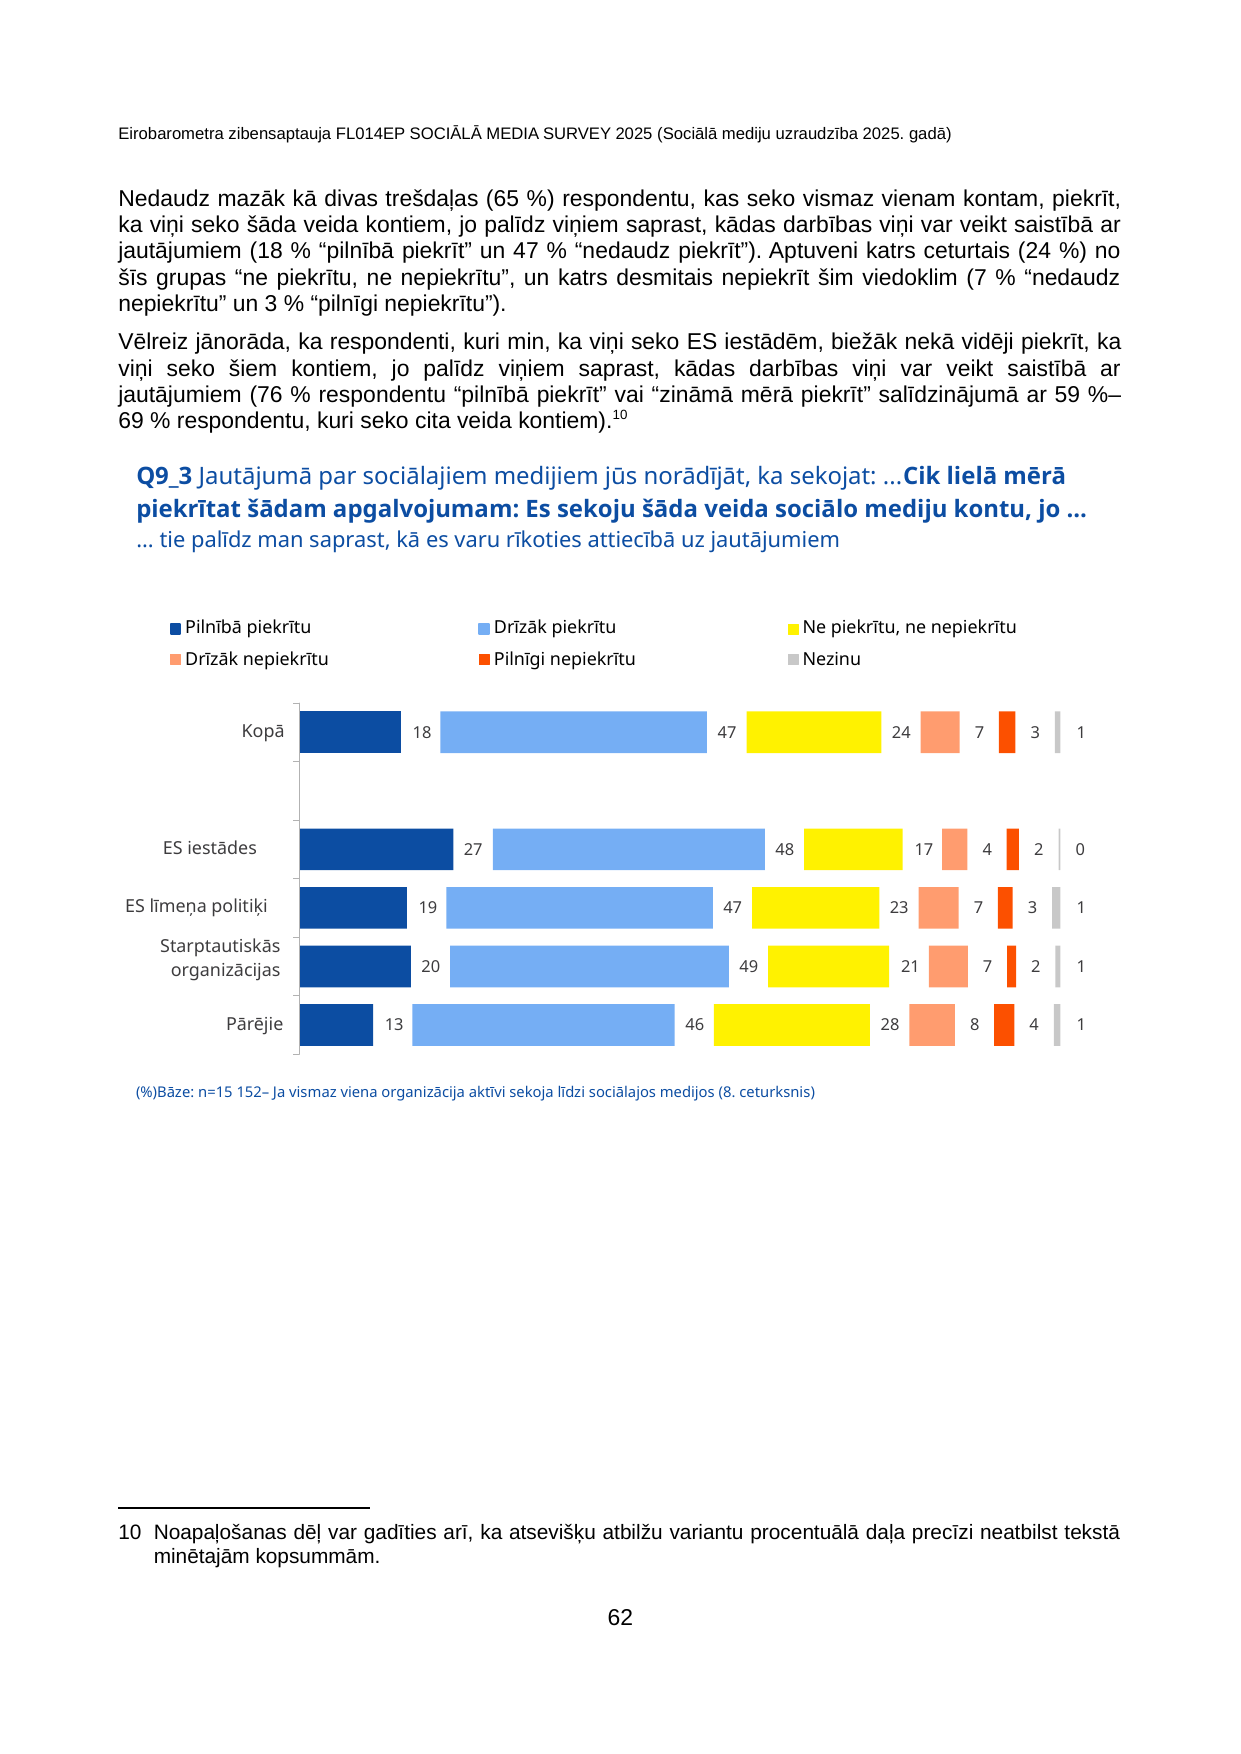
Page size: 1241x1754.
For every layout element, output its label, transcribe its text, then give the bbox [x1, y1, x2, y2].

text Nedaudz mazāk kā divas trešdaļas (65 %) respondentu, kas seko vismaz vienam kontam, piekrīt, ka viņi seko šāda veida kontiem, jo palīdz viņiem saprast, kādas darbības viņi var veikt saistībā ar jautājumiem (18 % “pilnībā piekrīt” un 47 % “nedaudz piekrīt”). Aptuveni katrs ceturtais (24 %) no šīs grupas “ne piekrītu, ne nepiekrītu”, un katrs desmitais nepiekrīt šim viedoklim (7 % “nedaudz nepiekrītu” un 3 % “pilnīgi nepiekrītu”). [118, 184, 1122, 316]
text Noapaļošanas dēļ var gadīties arī, ka atsevišķu atbilžu variantu procentuālā daļa precīzi neatbilst tekstā minētajām kopsummām. [118, 1520, 1122, 1568]
text Vēlreiz jānorāda, ka respondenti, kuri min, ka viņi seko ES iestādēm, biežāk nekā vidēji piekrīt, ka viņi seko šiem kontiem, jo palīdz viņiem saprast, kādas darbības viņi var veikt saistībā ar jautājumiem (76 % respondentu “pilnībā piekrīt” vai “zināmā mērā piekrīt” salīdzinājumā ar 59 %–69 % respondentu, kuri seko cita veida kontiem). [118, 328, 1122, 434]
